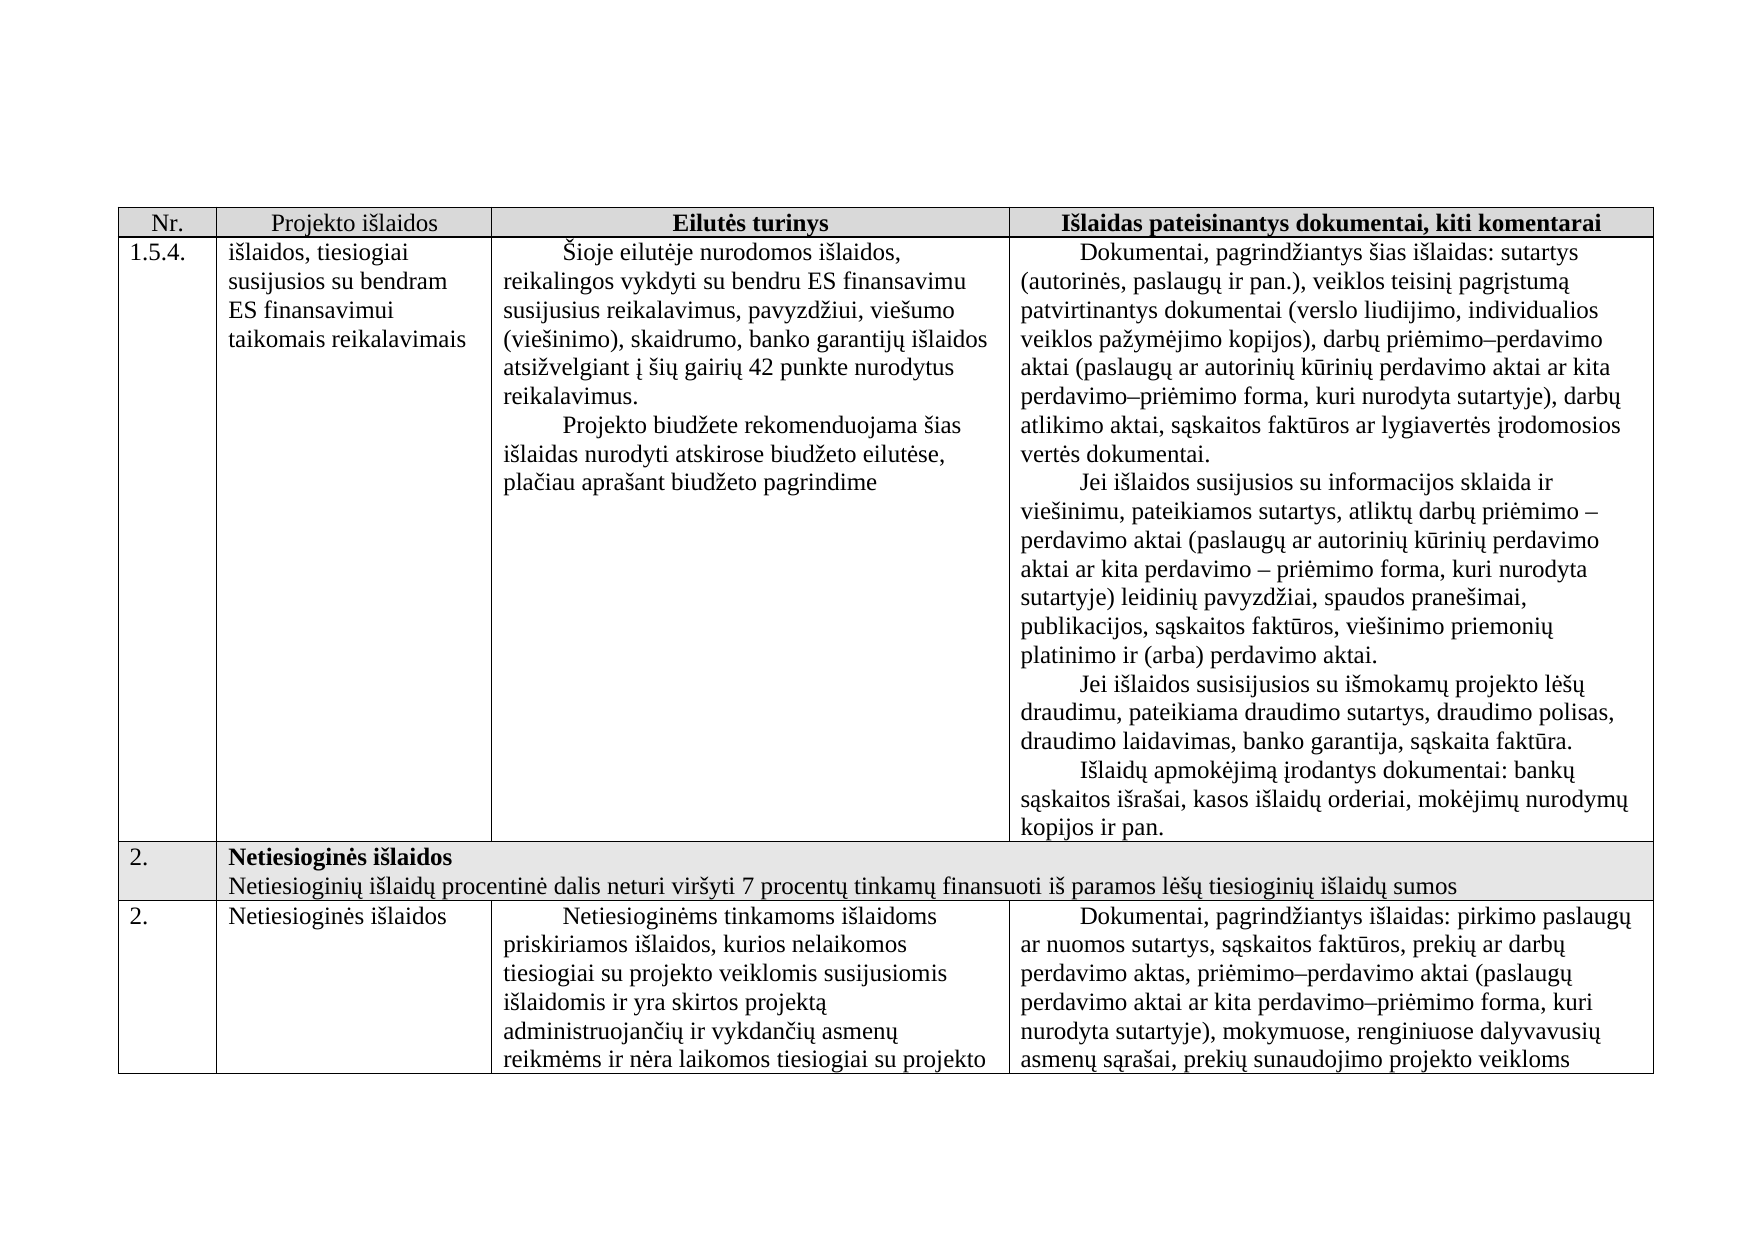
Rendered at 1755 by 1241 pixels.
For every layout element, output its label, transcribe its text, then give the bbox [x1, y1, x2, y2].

table_cell 2. [119, 842, 216, 900]
table_cell Dokumentai, pagrindžiantys šias išlaidas: sutartys (autorinės, paslaugų ir pan.), veiklos teisinį pagrįstumą patvirtinantys dokumentai (verslo liudijimo, individualios veiklos pažymėjimo kopijos), darbų priėmimo–perdavimo aktai (paslaugų ar autorinių kūrinių perdavimo aktai ar kita perdavimo–priėmimo forma, kuri nurodyta sutartyje), darbų atlikimo aktai, sąskaitos faktūros ar lygiavertės įrodomosios vertės dokumentai. Jei išlaidos susijusios su informacijos sklaida ir viešinimu, pateikiamos sutartys, atliktų darbų priėmimo – perdavimo aktai (paslaugų ar autorinių kūrinių perdavimo aktai ar kita perdavimo – priėmimo forma, kuri nurodyta sutartyje) leidinių pavyzdžiai, spaudos pranešimai, publikacijos, sąskaitos faktūros, viešinimo priemonių platinimo ir (arba) perdavimo aktai. Jei išlaidos susisijusios su išmokamų projekto lėšų draudimu, pateikiama draudimo sutartys, draudimo polisas, draudimo laidavimas, banko garantija, sąskaita faktūra. Išlaidų apmokėjimą įrodantys dokumentai: bankų sąskaitos išrašai, kasos išlaidų orderiai, mokėjimų nurodymų kopijos ir pan. [1010, 238, 1653, 841]
table_cell Netiesioginės išlaidos Netiesioginių išlaidų procentinė dalis neturi viršyti 7 procentų tinkamų finansuoti iš paramos lėšų tiesioginių išlaidų sumos [217, 842, 1592, 900]
table_cell 2. [119, 901, 216, 1073]
table_cell Dokumentai, pagrindžiantys išlaidas: pirkimo paslaugų ar nuomos sutartys, sąskaitos faktūros, prekių ar darbų perdavimo aktas, priėmimo–perdavimo aktai (paslaugų perdavimo aktai ar kita perdavimo–priėmimo forma, kuri nurodyta sutartyje), mokymuose, renginiuose dalyvavusių asmenų sąrašai, prekių sunaudojimo projekto veikloms [1010, 901, 1653, 1073]
table_header Išlaidas pateisinantys dokumentai, kiti komentarai [1010, 208, 1653, 236]
table_cell [1592, 842, 1617, 900]
table_cell Šioje eilutėje nurodomos išlaidos, reikalingos vykdyti su bendru ES finansavimu susijusius reikalavimus, pavyzdžiui, viešumo (viešinimo), skaidrumo, banko garantijų išlaidos atsižvelgiant į šių gairių 42 punkte nurodytus reikalavimus. Projekto biudžete rekomenduojama šias išlaidas nurodyti atskirose biudžeto eilutėse, plačiau aprašant biudžeto pagrindime [492, 238, 1009, 841]
table_header Nr. [119, 208, 216, 236]
table_cell [1617, 842, 1653, 900]
table_cell išlaidos, tiesiogiai susijusios su bendram ES finansavimui taikomais reikalavimais [217, 238, 491, 841]
table_header Eilutės turinys [492, 208, 1009, 236]
table_cell Netiesioginės išlaidos [217, 901, 491, 1073]
table_cell Netiesioginėms tinkamoms išlaidoms priskiriamos išlaidos, kurios nelaikomos tiesiogiai su projekto veiklomis susijusiomis išlaidomis ir yra skirtos projektą administruojančių ir vykdančių asmenų reikmėms ir nėra laikomos tiesiogiai su projekto [492, 901, 1009, 1073]
table_cell 1.5.4. [119, 238, 216, 841]
table_header Projekto išlaidos [217, 208, 491, 236]
